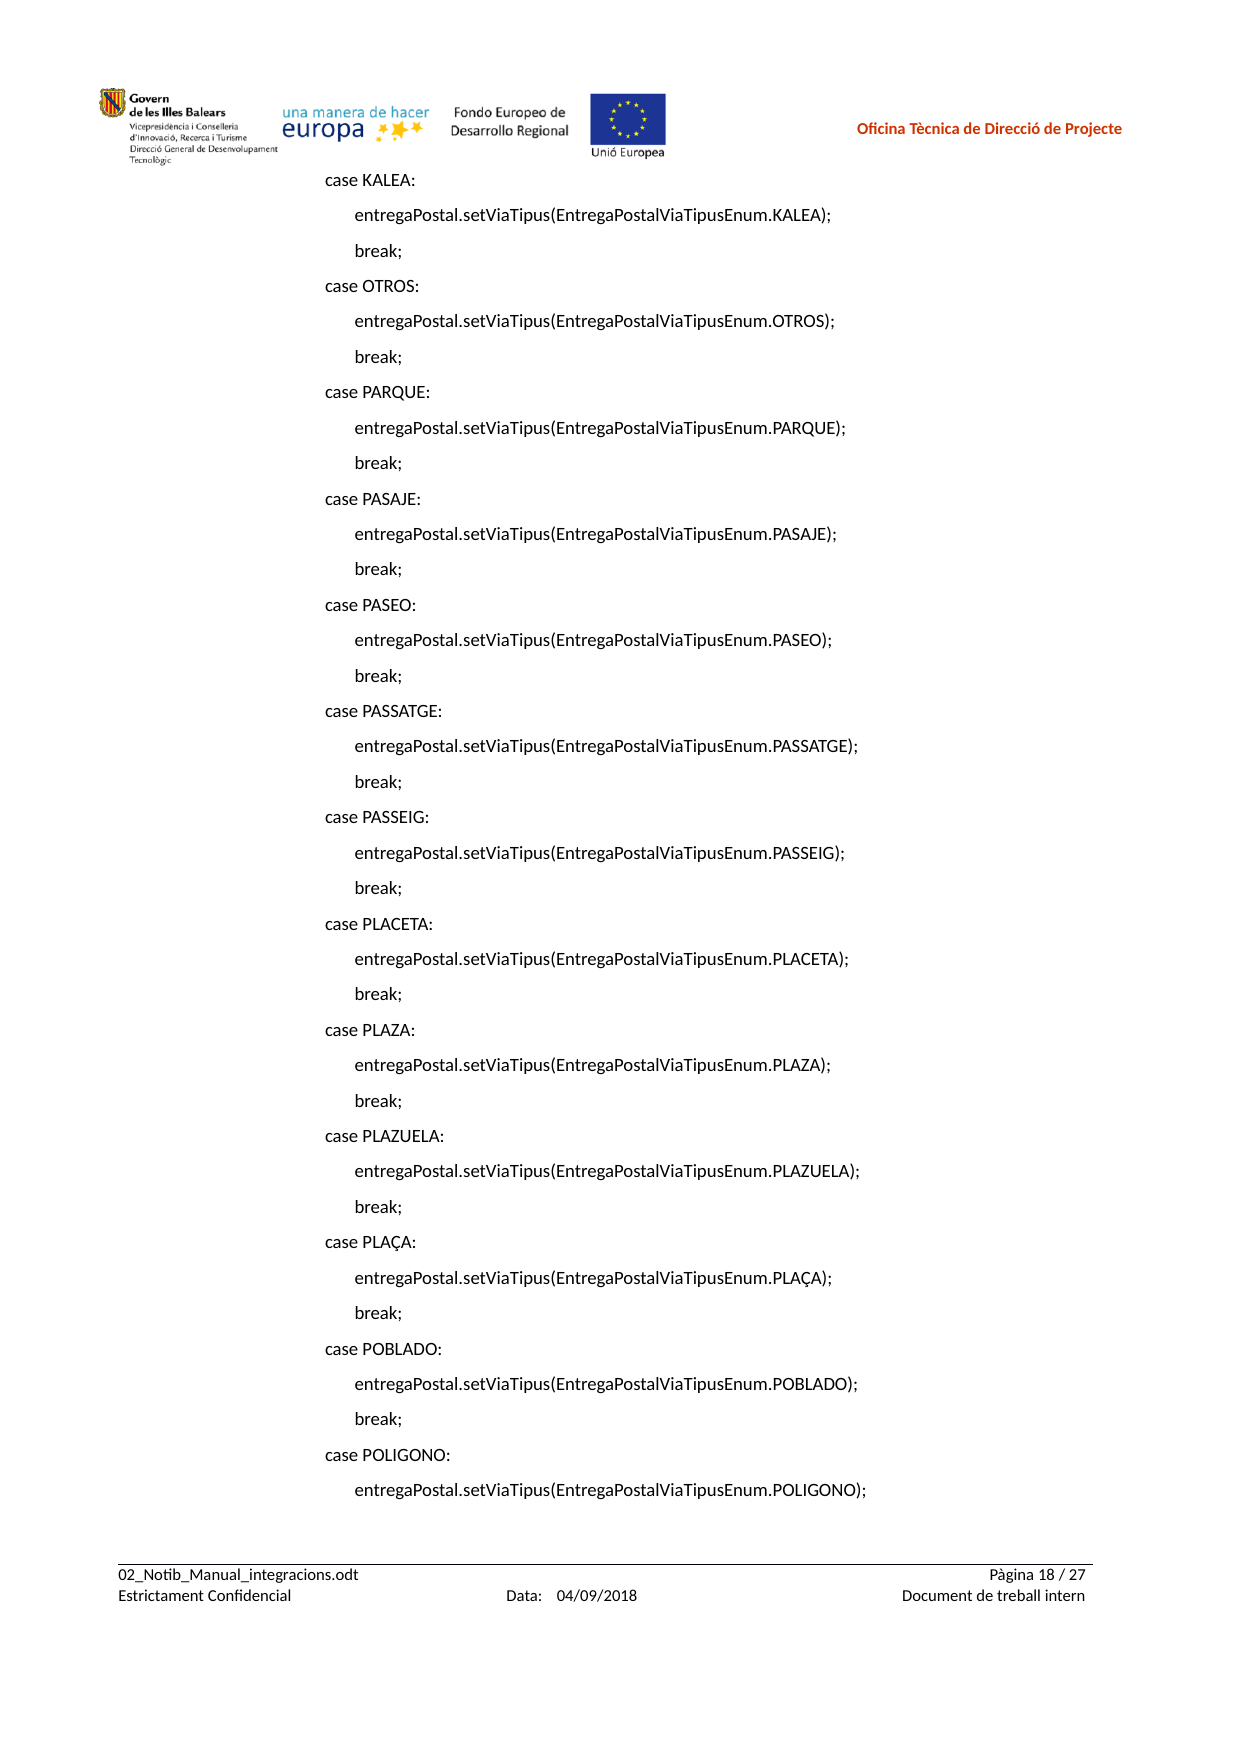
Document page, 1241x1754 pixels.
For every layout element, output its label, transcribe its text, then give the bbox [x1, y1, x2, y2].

text entregaPostal.setViaTipus(EntregaPostalViaTipusEnum.PLAÇA); [118, 1266, 1122, 1289]
text break; [118, 1089, 1122, 1112]
text entregaPostal.setViaTipus(EntregaPostalViaTipusEnum.PASAJE); [118, 522, 1122, 545]
text case POLIGONO: [118, 1443, 1122, 1466]
text break; [118, 1301, 1122, 1324]
text entregaPostal.setViaTipus(EntregaPostalViaTipusEnum.PASSEIG); [118, 841, 1122, 864]
text entregaPostal.setViaTipus(EntregaPostalViaTipusEnum.PASSATGE); [118, 734, 1122, 757]
text case PASEO: [118, 593, 1122, 616]
text break; [118, 451, 1122, 474]
text entregaPostal.setViaTipus(EntregaPostalViaTipusEnum.POLIGONO); [118, 1478, 1122, 1501]
text case PLACETA: [118, 912, 1122, 934]
text break; [118, 557, 1122, 580]
text break; [118, 770, 1122, 793]
text case PASAJE: [118, 487, 1122, 509]
text entregaPostal.setViaTipus(EntregaPostalViaTipusEnum.KALEA); [118, 203, 1122, 226]
text case PARQUE: [118, 380, 1122, 403]
text entregaPostal.setViaTipus(EntregaPostalViaTipusEnum.PLAZUELA); [118, 1159, 1122, 1182]
text case PASSEIG: [118, 805, 1122, 828]
text break; [118, 345, 1122, 368]
text break; [118, 239, 1122, 262]
text case PLAZUELA: [118, 1124, 1122, 1147]
text entregaPostal.setViaTipus(EntregaPostalViaTipusEnum.POBLADO); [118, 1372, 1122, 1395]
text case PLAZA: [118, 1018, 1122, 1041]
text entregaPostal.setViaTipus(EntregaPostalViaTipusEnum.PASEO); [118, 628, 1122, 651]
text case PLAÇA: [118, 1230, 1122, 1253]
picture [99, 87, 668, 166]
text case POBLADO: [118, 1337, 1122, 1359]
text case PASSATGE: [118, 699, 1122, 722]
text break; [118, 876, 1122, 899]
text break; [118, 1195, 1122, 1218]
text entregaPostal.setViaTipus(EntregaPostalViaTipusEnum.PARQUE); [118, 416, 1122, 439]
text entregaPostal.setViaTipus(EntregaPostalViaTipusEnum.PLACETA); [118, 947, 1122, 970]
text entregaPostal.setViaTipus(EntregaPostalViaTipusEnum.PLAZA); [118, 1053, 1122, 1076]
text break; [118, 664, 1122, 687]
text case KALEA: [118, 168, 1122, 191]
text case OTROS: [118, 274, 1122, 297]
text entregaPostal.setViaTipus(EntregaPostalViaTipusEnum.OTROS); [118, 309, 1122, 332]
text break; [118, 982, 1122, 1005]
text break; [118, 1407, 1122, 1430]
